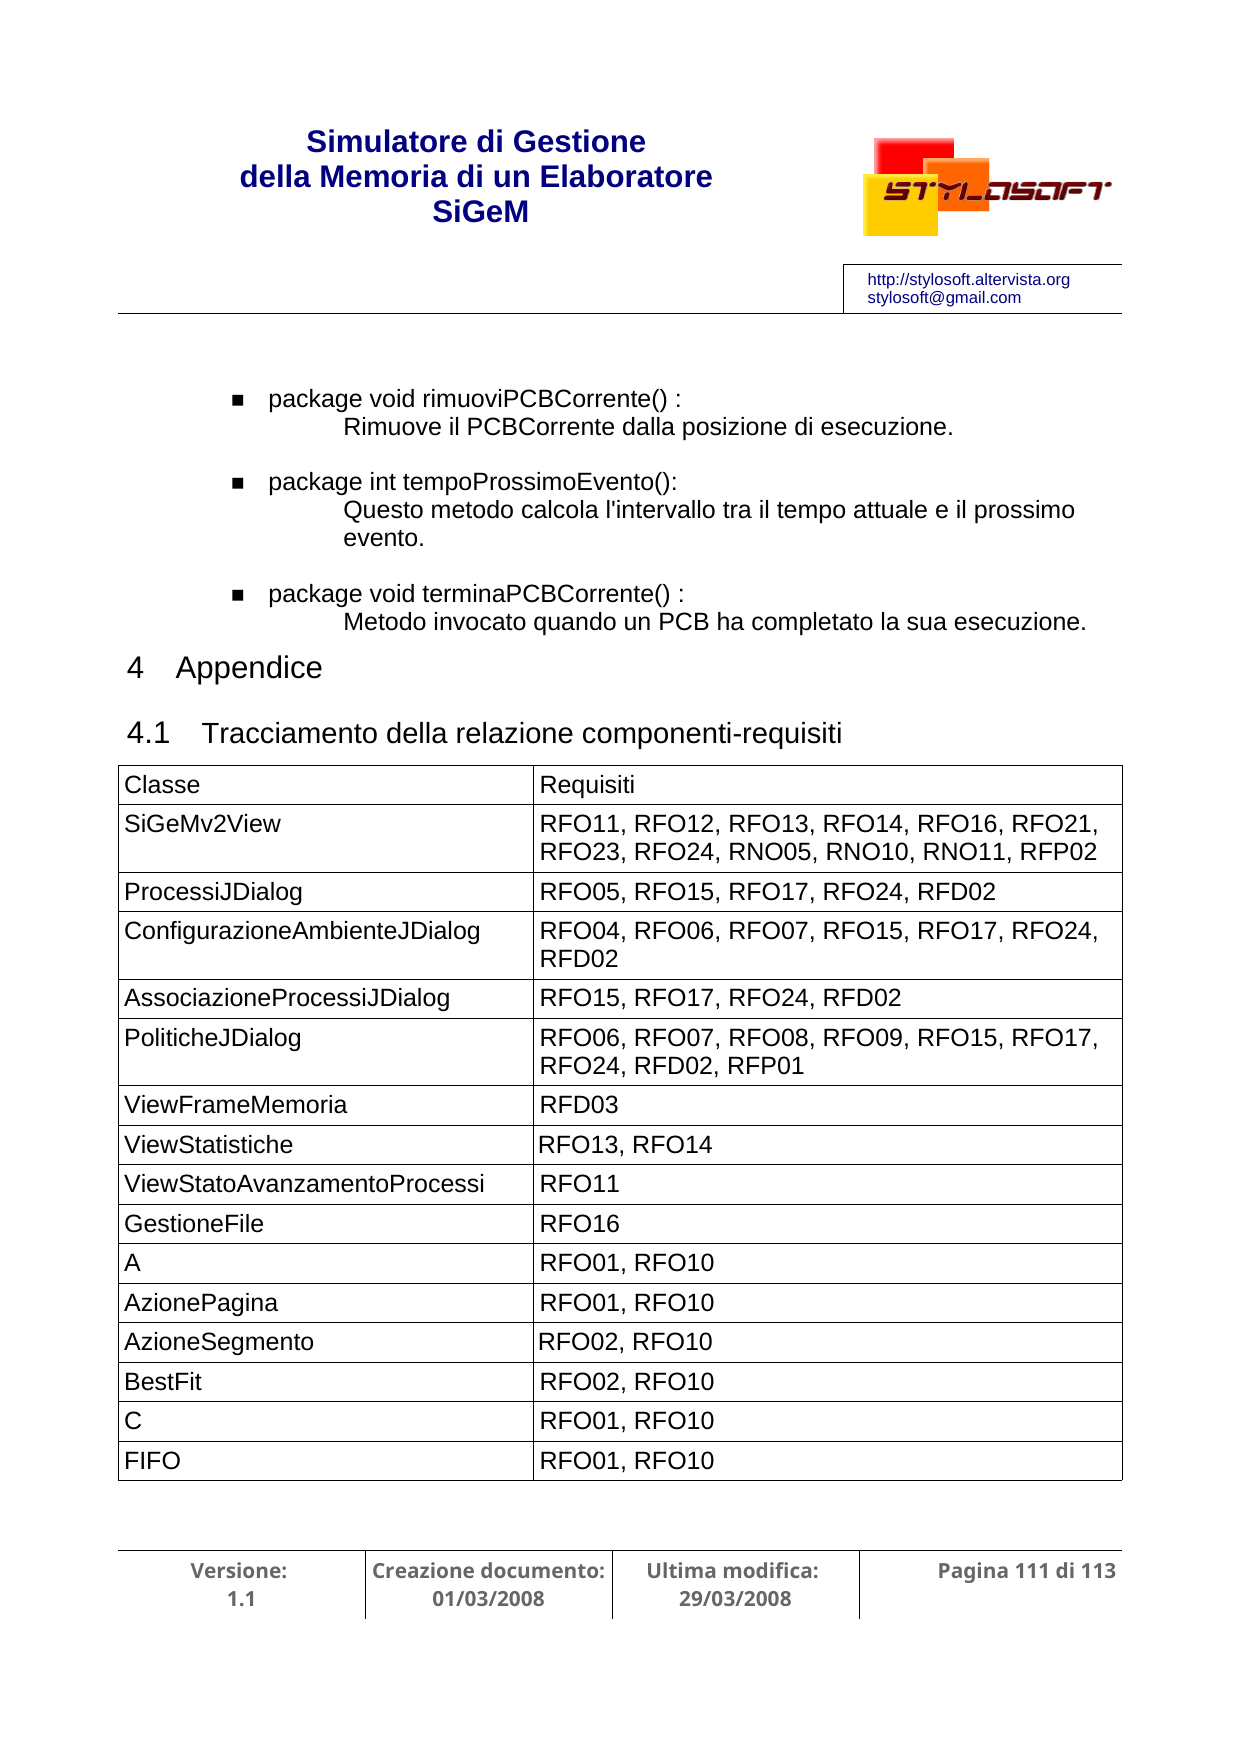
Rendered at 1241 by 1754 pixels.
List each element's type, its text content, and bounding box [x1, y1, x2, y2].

table_cell SiGeMv2View [119, 805, 533, 872]
picture [848, 123, 1117, 247]
table_cell FIFO [119, 1442, 533, 1480]
list package void terminaPCBCorrente() : [231, 580, 1122, 608]
table_cell C [119, 1402, 533, 1441]
table_cell RFO04, RFO06, RFO07, RFO15, RFO17, RFO24, RFD02 [534, 912, 1122, 978]
table_cell RFO15, RFO17, RFO24, RFD02 [534, 980, 1122, 1018]
table_cell A [119, 1244, 533, 1283]
table_cell BestFit [119, 1363, 533, 1401]
table_cell RFO05, RFO15, RFO17, RFO24, RFD02 [534, 873, 1122, 911]
table_cell AzionePagina [119, 1284, 533, 1322]
table_header Requisiti [534, 766, 1122, 804]
table_cell ViewStatoAvanzamentoProcessi [119, 1165, 533, 1204]
table_cell AzioneSegmento [119, 1323, 533, 1362]
table_header Classe [119, 766, 533, 804]
table_cell ViewFrameMemoria [119, 1086, 533, 1125]
table_cell AssociazioneProcessiJDialog [119, 980, 533, 1018]
list Rimuove il PCBCorrente dalla posizione di esecuzione. [306, 412, 1122, 440]
list Metodo invocato quando un PCB ha completato la sua esecuzione. [306, 608, 1122, 636]
table_cell RFO01, RFO10 [534, 1442, 1122, 1480]
table_cell ConfigurazioneAmbienteJDialog [119, 912, 533, 978]
subtitle Appendice [118, 651, 1122, 685]
table_cell ViewStatistiche [119, 1126, 533, 1164]
table_cell RFO16 [534, 1205, 1122, 1243]
table_cell RFO02, RFO10 [534, 1363, 1122, 1401]
table_cell RFO01, RFO10 [534, 1402, 1122, 1441]
subtitle Tracciamento della relazione componenti-requisiti [118, 715, 1122, 750]
table_cell RFO02, RFO10 [534, 1323, 1122, 1362]
table_cell GestioneFile [119, 1205, 533, 1243]
list package void rimuoviPCBCorrente() : [231, 384, 1122, 412]
table_cell PoliticheJDialog [119, 1019, 533, 1085]
table_cell RFO01, RFO10 [534, 1244, 1122, 1283]
table_cell RFO13, RFO14 [534, 1126, 1122, 1164]
list package int tempoProssimoEvento(): [231, 468, 1122, 496]
table_cell RFO06, RFO07, RFO08, RFO09, RFO15, RFO17, RFO24, RFD02, RFP01 [534, 1019, 1122, 1085]
table_cell RFD03 [534, 1086, 1122, 1125]
table_cell RFO11, RFO12, RFO13, RFO14, RFO16, RFO21, RFO23, RFO24, RNO05, RNO10, RNO11, RFP02 [534, 805, 1122, 872]
table_cell RFO01, RFO10 [534, 1284, 1122, 1322]
table_cell RFO11 [534, 1165, 1122, 1204]
list Questo metodo calcola l'intervallo tra il tempo attuale e il prossimo evento. [306, 496, 1122, 552]
table_cell ProcessiJDialog [119, 873, 533, 911]
